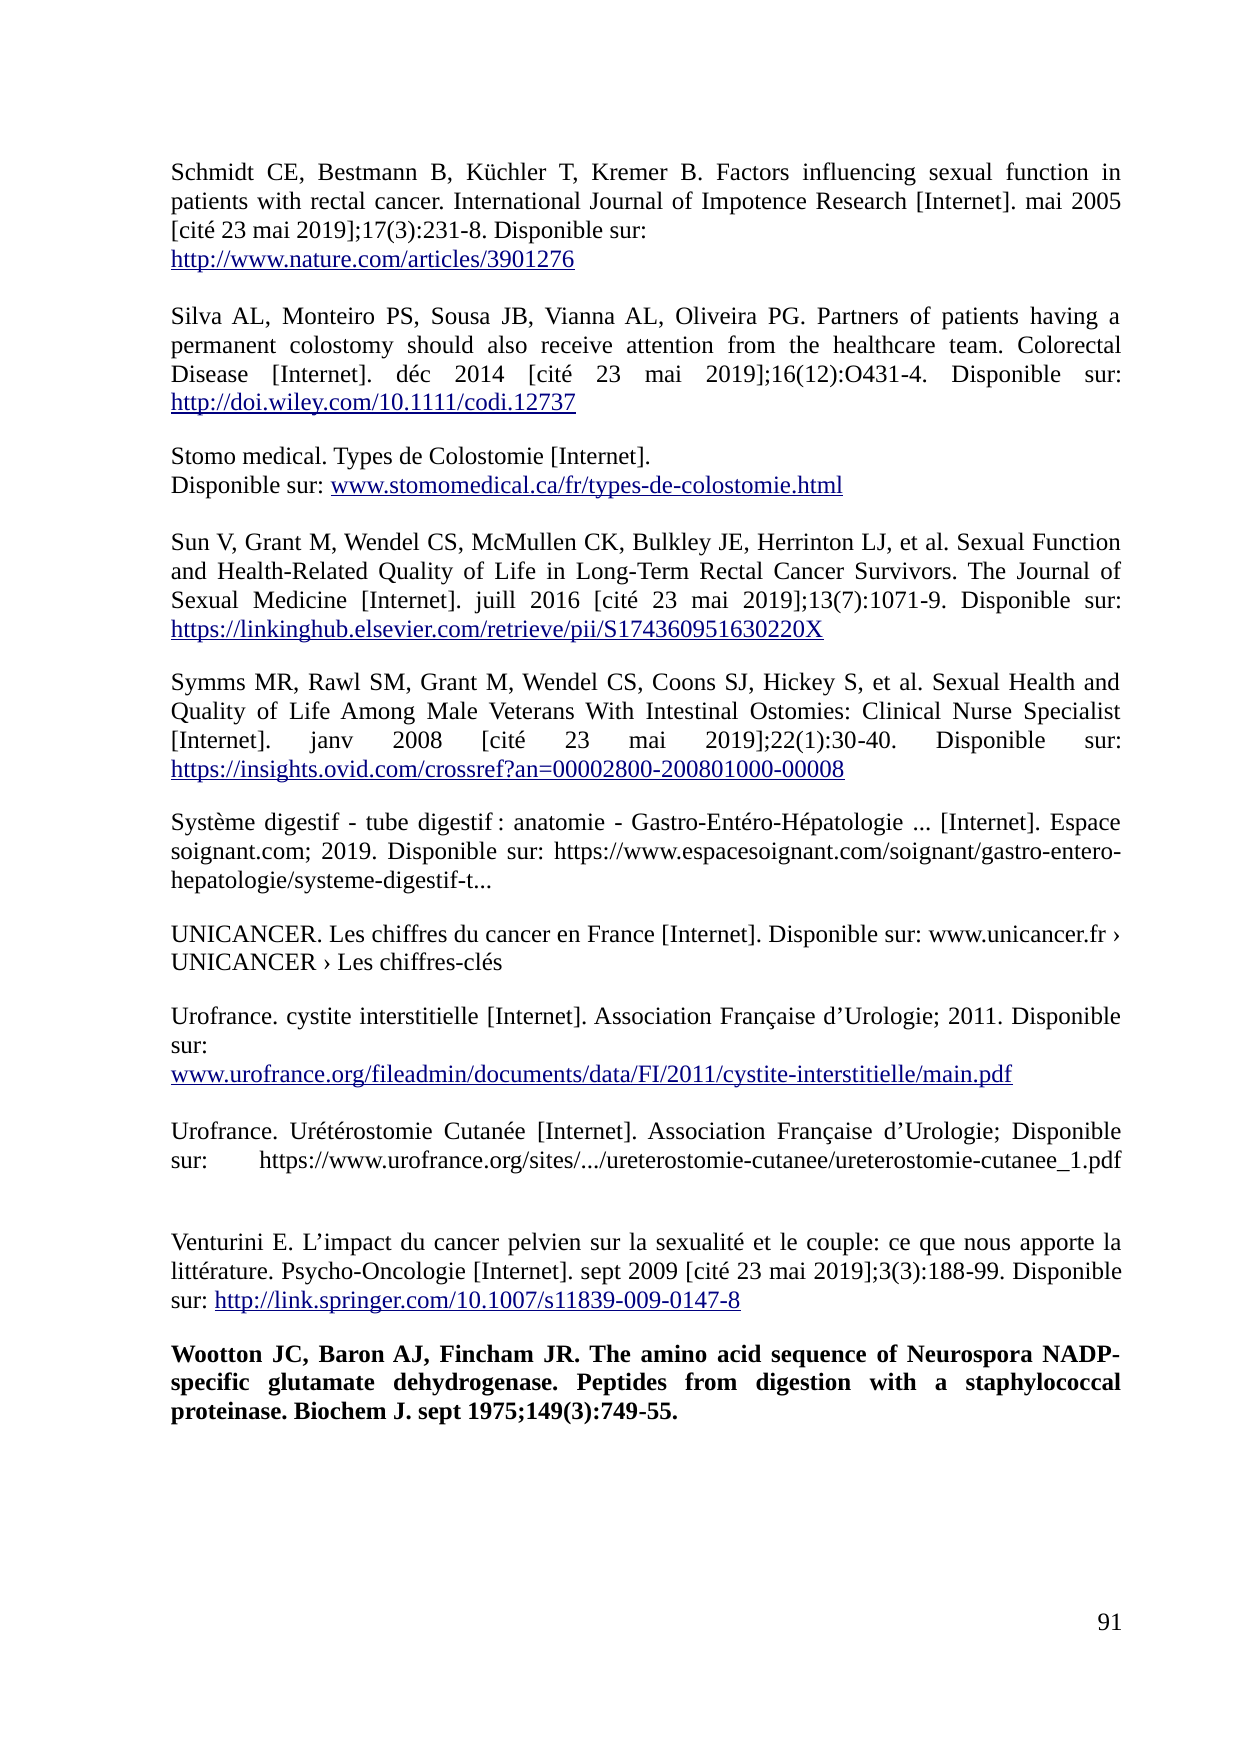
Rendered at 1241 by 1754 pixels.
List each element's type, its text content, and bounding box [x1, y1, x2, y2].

text http://www.nature.com/articles/3901276 [118, 244, 1122, 272]
text www.urofrance.org/fileadmin/documents/data/FI/2011/cystite-interstitielle/main.pdf [118, 1059, 1122, 1087]
text Schmidt CE, Bestmann B, Küchler T, Kremer B. Factors influencing sexual function in patients with rectal cancer. International Journal of Impotence Research [Internet]. mai 2005 [cité 23 mai 2019];17(3):231‑8. Disponible sur: [118, 157, 1122, 244]
text Wootton JC, Baron AJ, Fincham JR. The amino acid sequence of Neurospora NADP-specific glutamate dehydrogenase. Peptides from digestion with a staphylococcal proteinase. Biochem J. sept 1975;149(3):749‑55. [118, 1339, 1122, 1425]
text Disponible sur: www.stomomedical.ca/fr/types-de-colostomie.html [118, 470, 1122, 499]
text Sun V, Grant M, Wendel CS, McMullen CK, Bulkley JE, Herrinton LJ, et al. Sexual Function and Health-Related Quality of Life in Long-Term Rectal Cancer Survivors. The Journal of Sexual Medicine [Internet]. juill 2016 [cité 23 mai 2019];13(7):1071‑9. Disponible sur: https://linkinghub.elsevier.com/retrieve/pii/S174360951630220X [118, 527, 1122, 642]
text Urofrance. cystite interstitielle [Internet]. Association Française d’Urologie; 2011. Disponible sur: [118, 1001, 1122, 1059]
text Venturini E. L’impact du cancer pelvien sur la sexualité et le couple: ce que nous apporte la littérature. Psycho-Oncologie [Internet]. sept 2009 [cité 23 mai 2019];3(3):188‑99. Disponible sur: http://link.springer.com/10.1007/s11839-009-0147-8 [118, 1227, 1122, 1314]
text Système digestif - tube digestif : anatomie - Gastro-Entéro-Hépatologie ... [Internet]. Espace soignant.com; 2019. Disponible sur: https://www.espacesoignant.com/soignant/gastro-entero-hepatologie/systeme-digestif-t... [118, 807, 1122, 894]
text Urofrance. Urétérostomie Cutanée [Internet]. Association Française d’Urologie; Disponible sur: https://www.urofrance.org/sites/.../ureterostomie-cutanee/ureterostomie-cutanee_1.pdf [118, 1116, 1122, 1202]
text Symms MR, Rawl SM, Grant M, Wendel CS, Coons SJ, Hickey S, et al. Sexual Health and Quality of Life Among Male Veterans With Intestinal Ostomies: Clinical Nurse Specialist [Internet]. janv 2008 [cité 23 mai 2019];22(1):30‑40. Disponible sur: https://insights.ovid.com/crossref?an=00002800-200801000-00008 [118, 667, 1122, 782]
text Stomo medical. Types de Colostomie [Internet]. [118, 441, 1122, 470]
text UNICANCER. Les chiffres du cancer en France [Internet]. Disponible sur: www.unicancer.fr › UNICANCER › Les chiffres-clés [118, 919, 1122, 976]
text Silva AL, Monteiro PS, Sousa JB, Vianna AL, Oliveira PG. Partners of patients having a permanent colostomy should also receive attention from the healthcare team. Colorectal Disease [Internet]. déc 2014 [cité 23 mai 2019];16(12):O431‑4. Disponible sur: http://doi.wiley.com/10.1111/codi.12737 [118, 301, 1122, 416]
